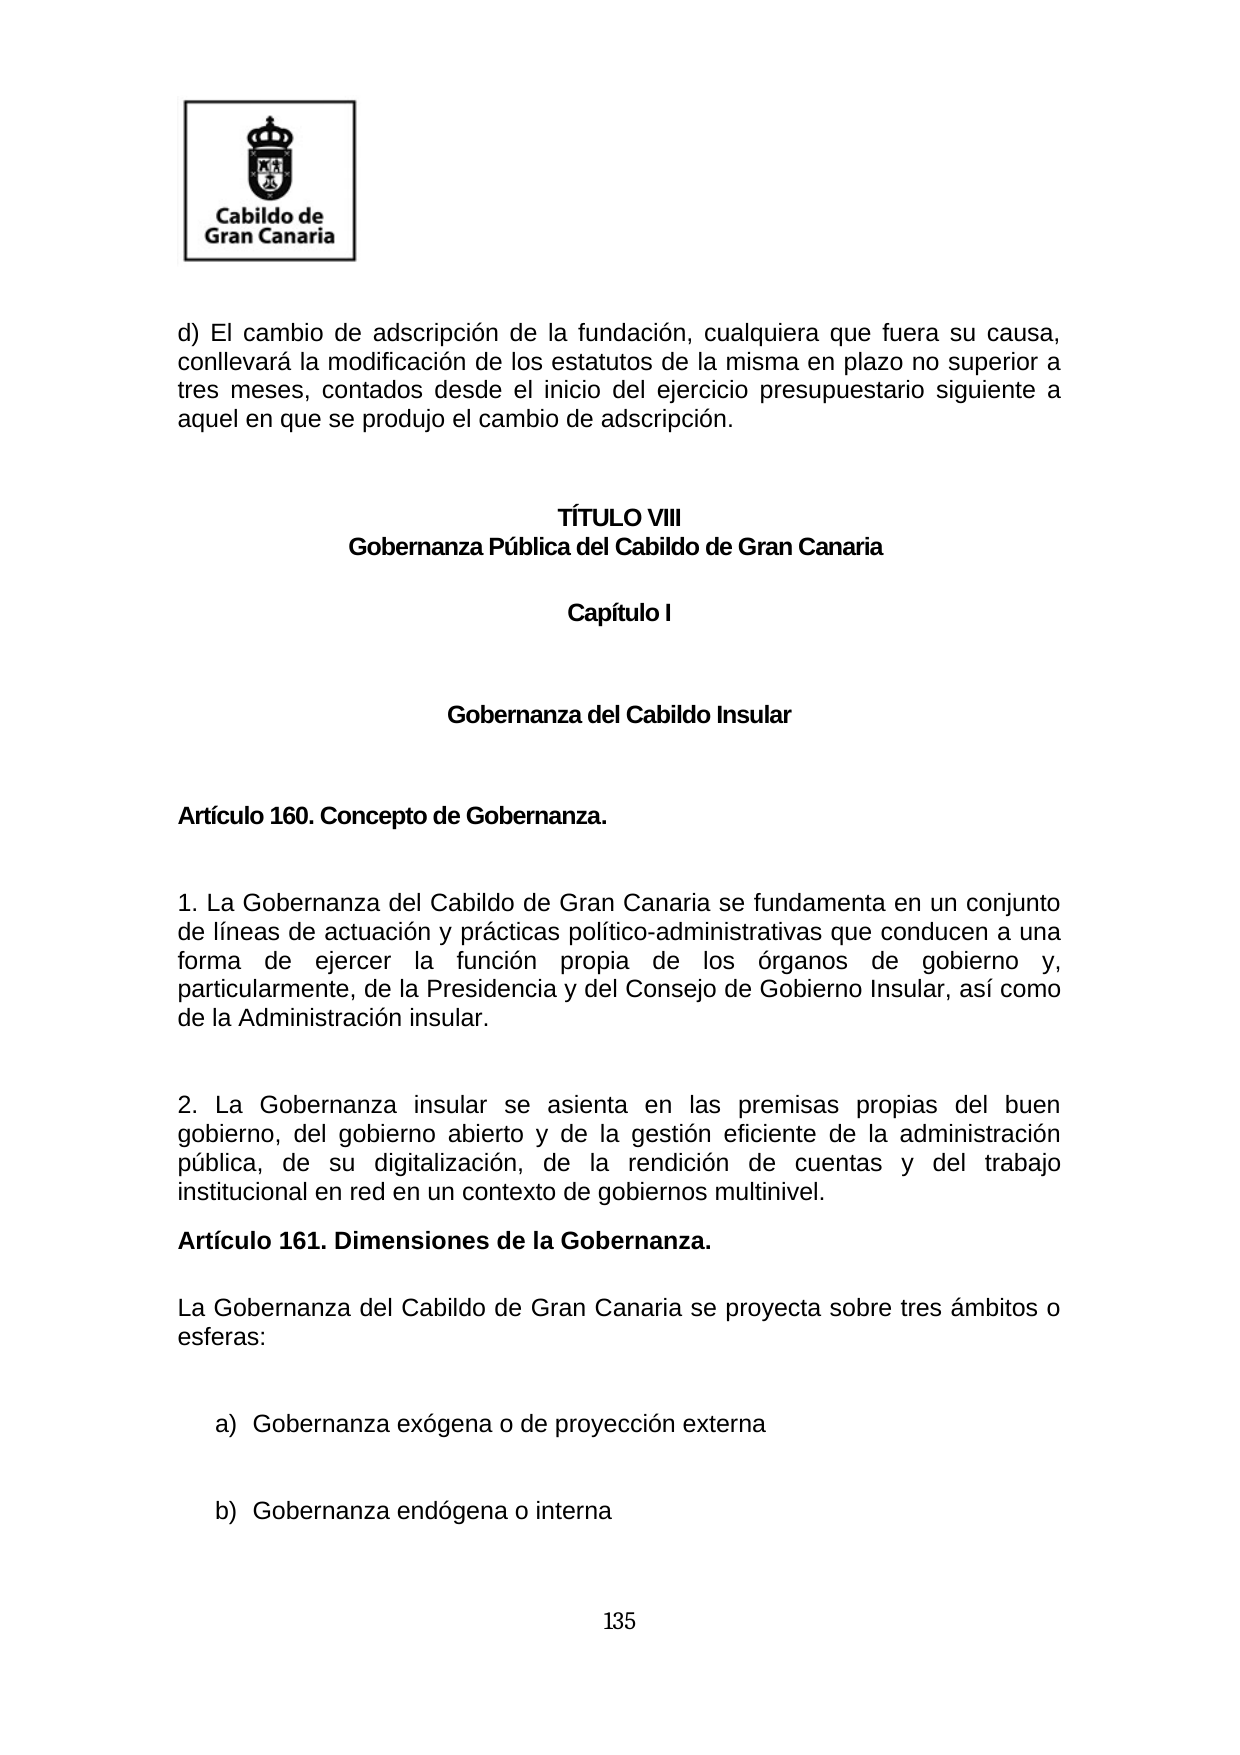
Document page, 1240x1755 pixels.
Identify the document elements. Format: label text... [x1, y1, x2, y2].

subtitle Gobernanza del Cabildo Insular [177, 699, 1062, 728]
text Artículo 160. Concepto de Gobernanza. [177, 801, 1062, 830]
text 1. La Gobernanza del Cabildo de Gran Canaria se fundamenta en un conjunto de líneas de actuación y prácticas político-administrativas que conducen a una forma de ejercer la función propia de los órganos de gobierno y, particularmente, de la Presidencia y del Consejo de Gobierno Insular, así como de la Administración insular. [177, 888, 1062, 1032]
subtitle Gobernanza Pública del Cabildo de Gran Canaria [177, 532, 1062, 561]
list Gobernanza exógena o de proyección externa [215, 1408, 1062, 1437]
list Gobernanza endógena o interna [215, 1496, 1062, 1524]
text Artículo 161. Dimensiones de la Gobernanza. [177, 1226, 1062, 1255]
subtitle TÍTULO VIII [177, 503, 1062, 532]
subtitle Capítulo I [177, 598, 1062, 627]
text 2. La Gobernanza insular se asienta en las premisas propias del buen gobierno, del gobierno abierto y de la gestión eficiente de la administración pública, de su digitalización, de la rendición de cuentas y del trabajo institucional en red en un contexto de gobiernos multinivel. [177, 1090, 1062, 1205]
text d) El cambio de adscripción de la fundación, cualquiera que fuera su causa, conllevará la modificación de los estatutos de la misma en plazo no superior a tres meses, contados desde el inicio del ejercicio presupuestario siguiente a aquel en que se produjo el cambio de adscripción. [177, 318, 1062, 433]
text La Gobernanza del Cabildo de Gran Canaria se proyecta sobre tres ámbitos o esferas: [177, 1293, 1062, 1350]
